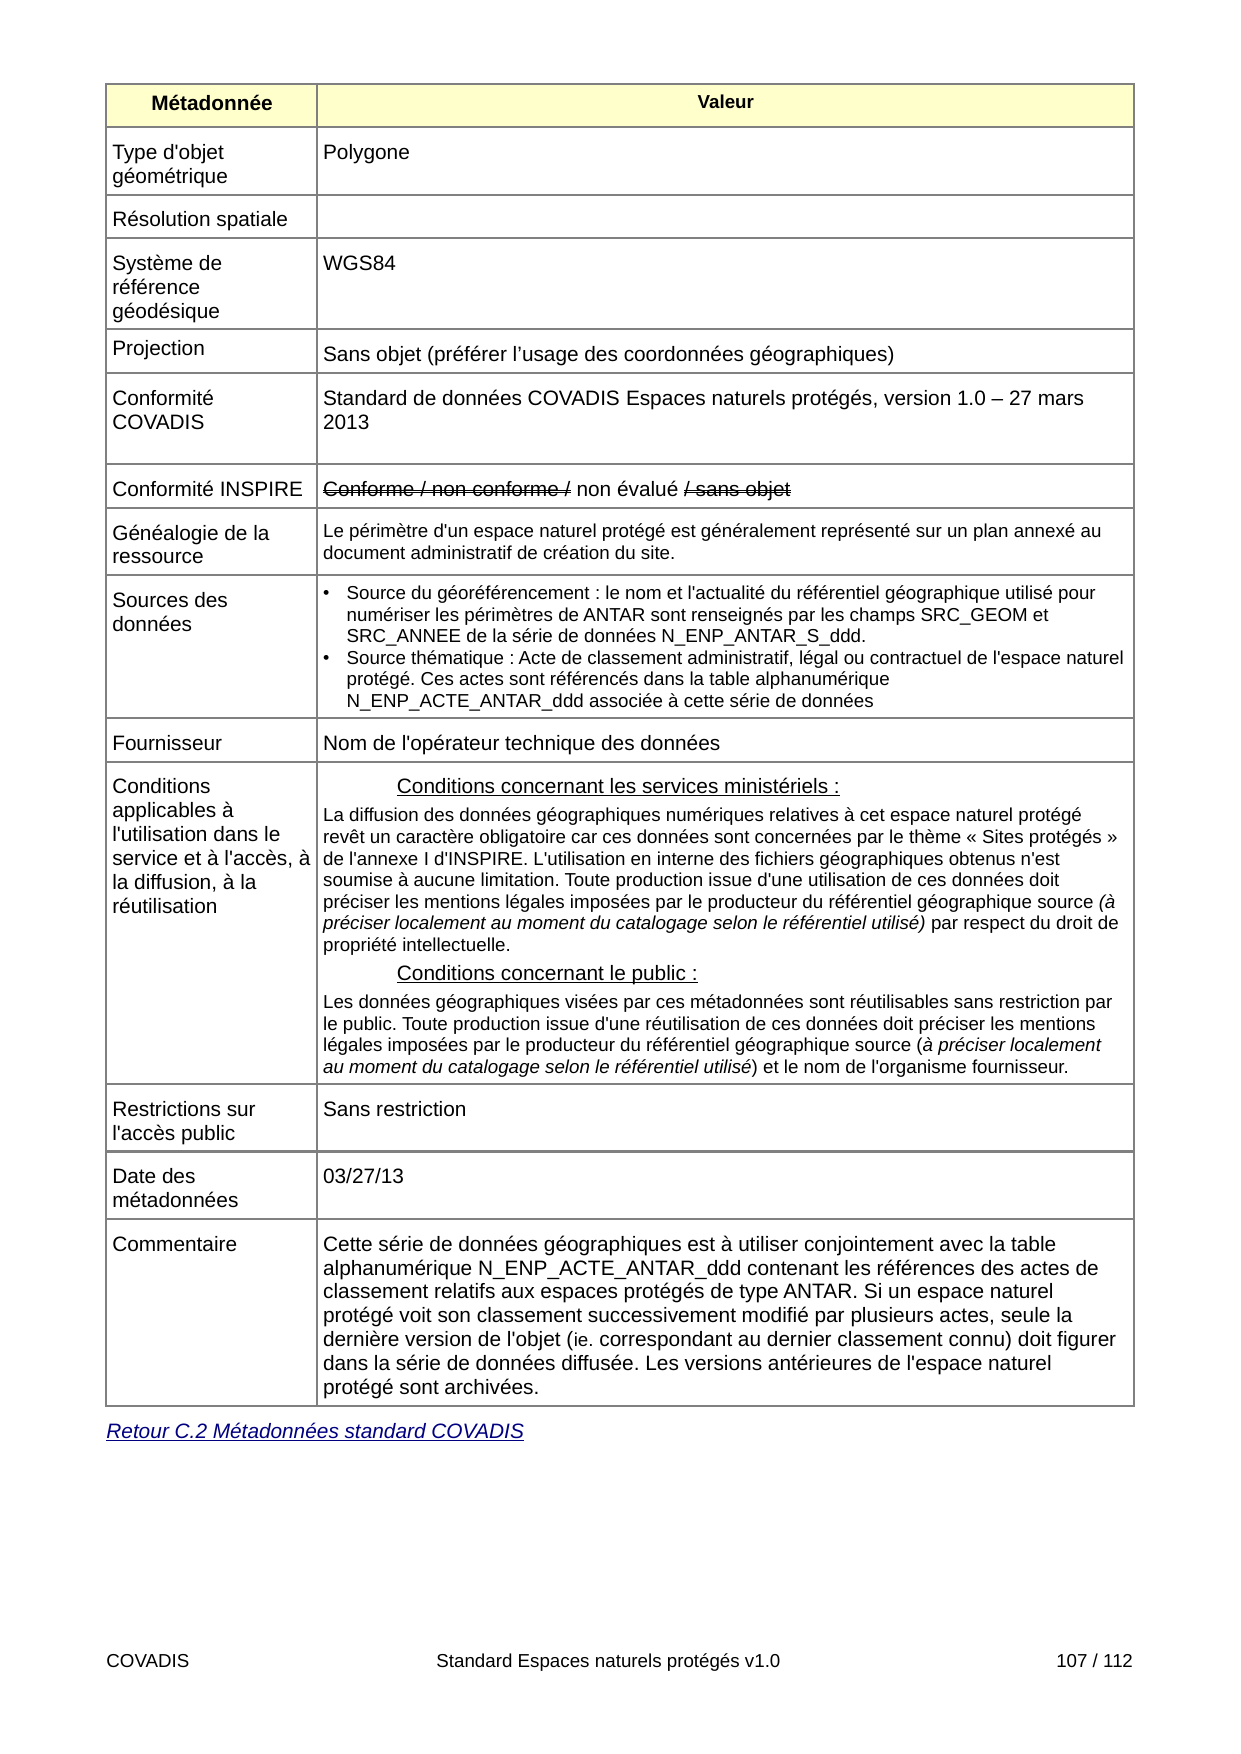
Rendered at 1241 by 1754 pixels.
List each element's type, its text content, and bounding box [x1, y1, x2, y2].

table_cell Conforme / non conforme / non évalué / sans objet [318, 465, 1133, 507]
table_cell Restrictions sur l'accès public [107, 1085, 316, 1150]
table_cell Cette série de données géographiques est à utiliser conjointement avec la table alphanumérique N_ENP_ACTE_ANTAR_ddd contenant les références des actes de classement relatifs aux espaces protégés de type ANTAR. Si un espace naturel protégé voit son classement successivement modifié par plusieurs actes, seule la dernière version de l'objet (ie. correspondant au dernier classement connu) doit figurer dans la série de données diffusée. Les versions antérieures de l'espace naturel protégé sont archivées. [318, 1220, 1133, 1405]
table_cell Source du géoréférencement : le nom et l'actualité du référentiel géographique utilisé pour numériser les périmètres de ANTAR sont renseignés par les champs SRC_GEOM et SRC_ANNEE de la série de données N_ENP_ANTAR_S_ddd. Source thématique : Acte de classement administratif, légal ou contractuel de l'espace naturel protégé. Ces actes sont référencés dans la table alphanumérique N_ENP_ACTE_ANTAR_ddd associée à cette série de données [318, 576, 1133, 717]
table_cell Type d'objet géométrique [107, 128, 316, 193]
table_cell Généalogie de la ressource [107, 509, 316, 574]
table_cell Le périmètre d'un espace naturel protégé est généralement représenté sur un plan annexé au document administratif de création du site. [318, 509, 1133, 574]
table_cell Fournisseur [107, 719, 316, 761]
table_cell Système de référence géodésique [107, 239, 316, 328]
table_cell WGS84 [318, 239, 1133, 328]
table_cell Commentaire [107, 1220, 316, 1405]
table_header Métadonnée [107, 85, 316, 126]
table_cell 27/03/13 [318, 1153, 1133, 1218]
table_cell Conformité INSPIRE [107, 465, 316, 507]
table_cell Nom de l'opérateur technique des données [318, 719, 1133, 761]
text Retour C.2 Métadonnées standard COVADIS [106, 1419, 1134, 1443]
table_cell Sans objet (préférer l’usage des coordonnées géographiques) [318, 330, 1133, 372]
table_cell Résolution spatiale [107, 196, 316, 237]
table_cell Projection [107, 330, 316, 372]
table_cell [318, 196, 1133, 237]
table_cell Date des métadonnées [107, 1153, 316, 1218]
table_cell Polygone [318, 128, 1133, 193]
table_header Valeur [318, 85, 1133, 126]
table_cell Conformité COVADIS [107, 374, 316, 463]
table_cell Conditions concernant les services ministériels : La diffusion des données géographiques numériques relatives à cet espace naturel protégé revêt un caractère obligatoire car ces données sont concernées par le thème « Sites protégés » de l'annexe I d'INSPIRE. L'utilisation en interne des fichiers géographiques obtenus n'est soumise à aucune limitation. Toute production issue d'une utilisation de ces données doit préciser les mentions légales imposées par le producteur du référentiel géographique source (à préciser localement au moment du catalogage selon le référentiel utilisé) par respect du droit de propriété intellectuelle. Conditions concernant le public : Les données géographiques visées par ces métadonnées sont réutilisables sans restriction par le public. Toute production issue d'une réutilisation de ces données doit préciser les mentions légales imposées par le producteur du référentiel géographique source (à préciser localement au moment du catalogage selon le référentiel utilisé) et le nom de l'organisme fournisseur. [318, 763, 1133, 1083]
table_cell Sans restriction [318, 1085, 1133, 1150]
table_cell Sources des données [107, 576, 316, 717]
table_cell Conditions applicables à l'utilisation dans le service et à l'accès, à la diffusion, à la réutilisation [107, 763, 316, 1083]
table_cell Standard de données COVADIS Espaces naturels protégés, version 1.0 – 27 mars 2013 [318, 374, 1133, 463]
